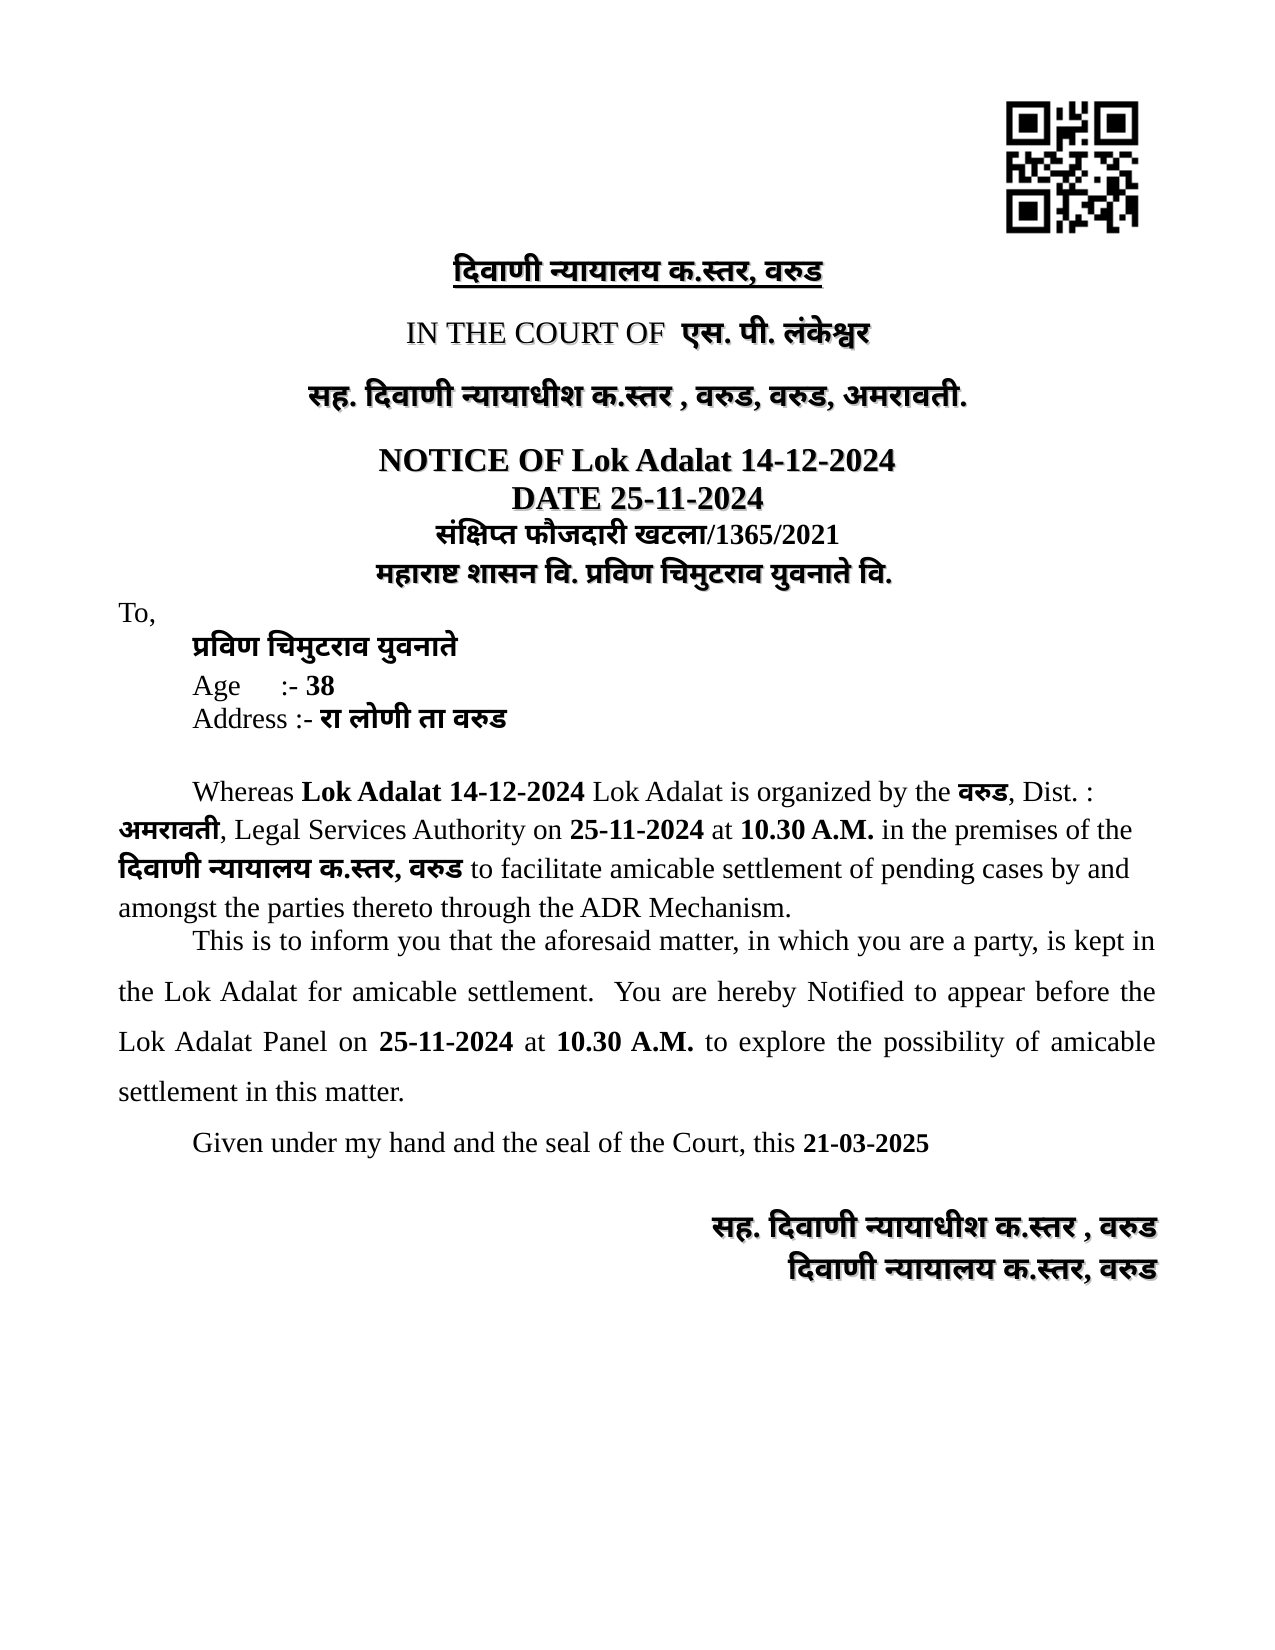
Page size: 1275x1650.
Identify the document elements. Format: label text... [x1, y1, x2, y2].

text संक्षिप्त फौजदारी खटला/1365/2021 [118, 517, 1157, 556]
text दिवाणी न्यायालय क.स्तर, वरुड [118, 252, 1157, 294]
picture [994, 89, 1151, 246]
text दिवाणी न्यायालय क.स्तर, वरुड [118, 1251, 1157, 1292]
text IN THE COURT OF एस. पी. लंकेश्वर [118, 314, 1157, 356]
text Address :- रा लाेणी ता वरुड [118, 701, 1157, 741]
text Given under my hand and the seal of the Court, this 21-03-2025 [118, 1125, 1157, 1158]
text NOTICE OF Lok Adalat 14-12-2024 [118, 440, 1157, 478]
table_cell [864, 85, 1156, 252]
text Age :- 38 [118, 668, 1157, 701]
text महाराष्ट शासन वि. प्रविण चिमुटराव युवनाते वि. [118, 556, 1157, 595]
text प्रविण चिमुटराव युवनाते [118, 629, 1157, 668]
text This is to inform you that the aforesaid matter, in which you are a party, is kept in the Lok Adalat for amicable settlement. You are hereby Notified to appear before the Lok Adalat Panel on 25-11-2024 at 10.30 A.M. to explore the possibility of amicable settlement in this matter. [118, 923, 1157, 1108]
text सह. दिवाणी न्यायाधीश क.स्तर , वरुड [118, 1209, 1157, 1251]
text Whereas Lok Adalat 14-12-2024 Lok Adalat is organized by the वरुड, Dist. : अमरावती, Legal Services Authority on 25-11-2024 at 10.30 A.M. in the premises of the दिवाणी न्यायालय क.स्तर, वरुड to facilitate amicable settlement of pending cases by and amongst the parties thereto through the ADR Mechanism. [118, 774, 1157, 923]
text To, [118, 595, 1157, 629]
text सह. दिवाणी न्यायाधीश क.स्तर , वरुड, वरुड, अमरावती. [118, 377, 1157, 419]
text DATE 25-11-2024 [118, 478, 1157, 517]
